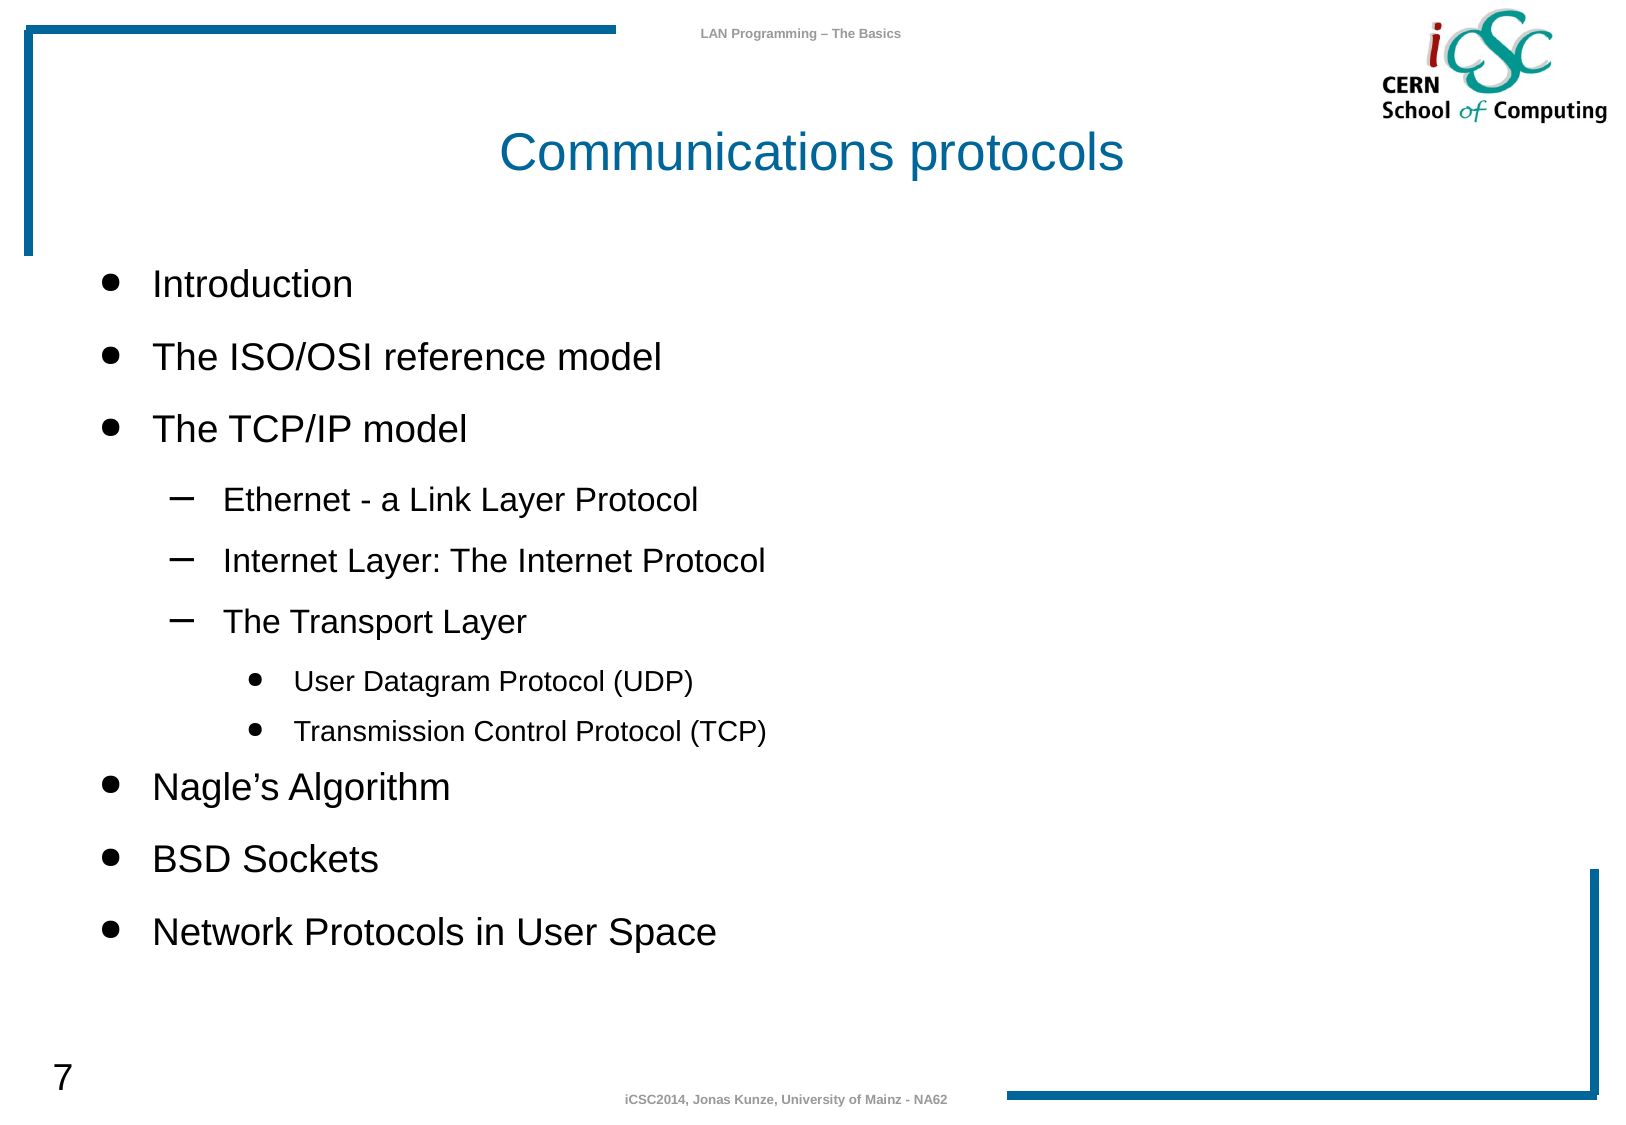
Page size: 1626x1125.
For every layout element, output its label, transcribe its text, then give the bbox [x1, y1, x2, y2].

list Introduction The ISO/OSI reference model The TCP/IP model Ethernet - a Link Layer Protocol Internet Layer: The Internet Protocol The Transport Layer User Datagram Protocol (UDP) Transmission Control Protocol (TCP) Nagle’s Algorithm BSD Sockets Network Protocols in User Space [81, 263, 1512, 1051]
title Communications protocols [81, 44, 1544, 233]
picture [1381, 8, 1608, 125]
